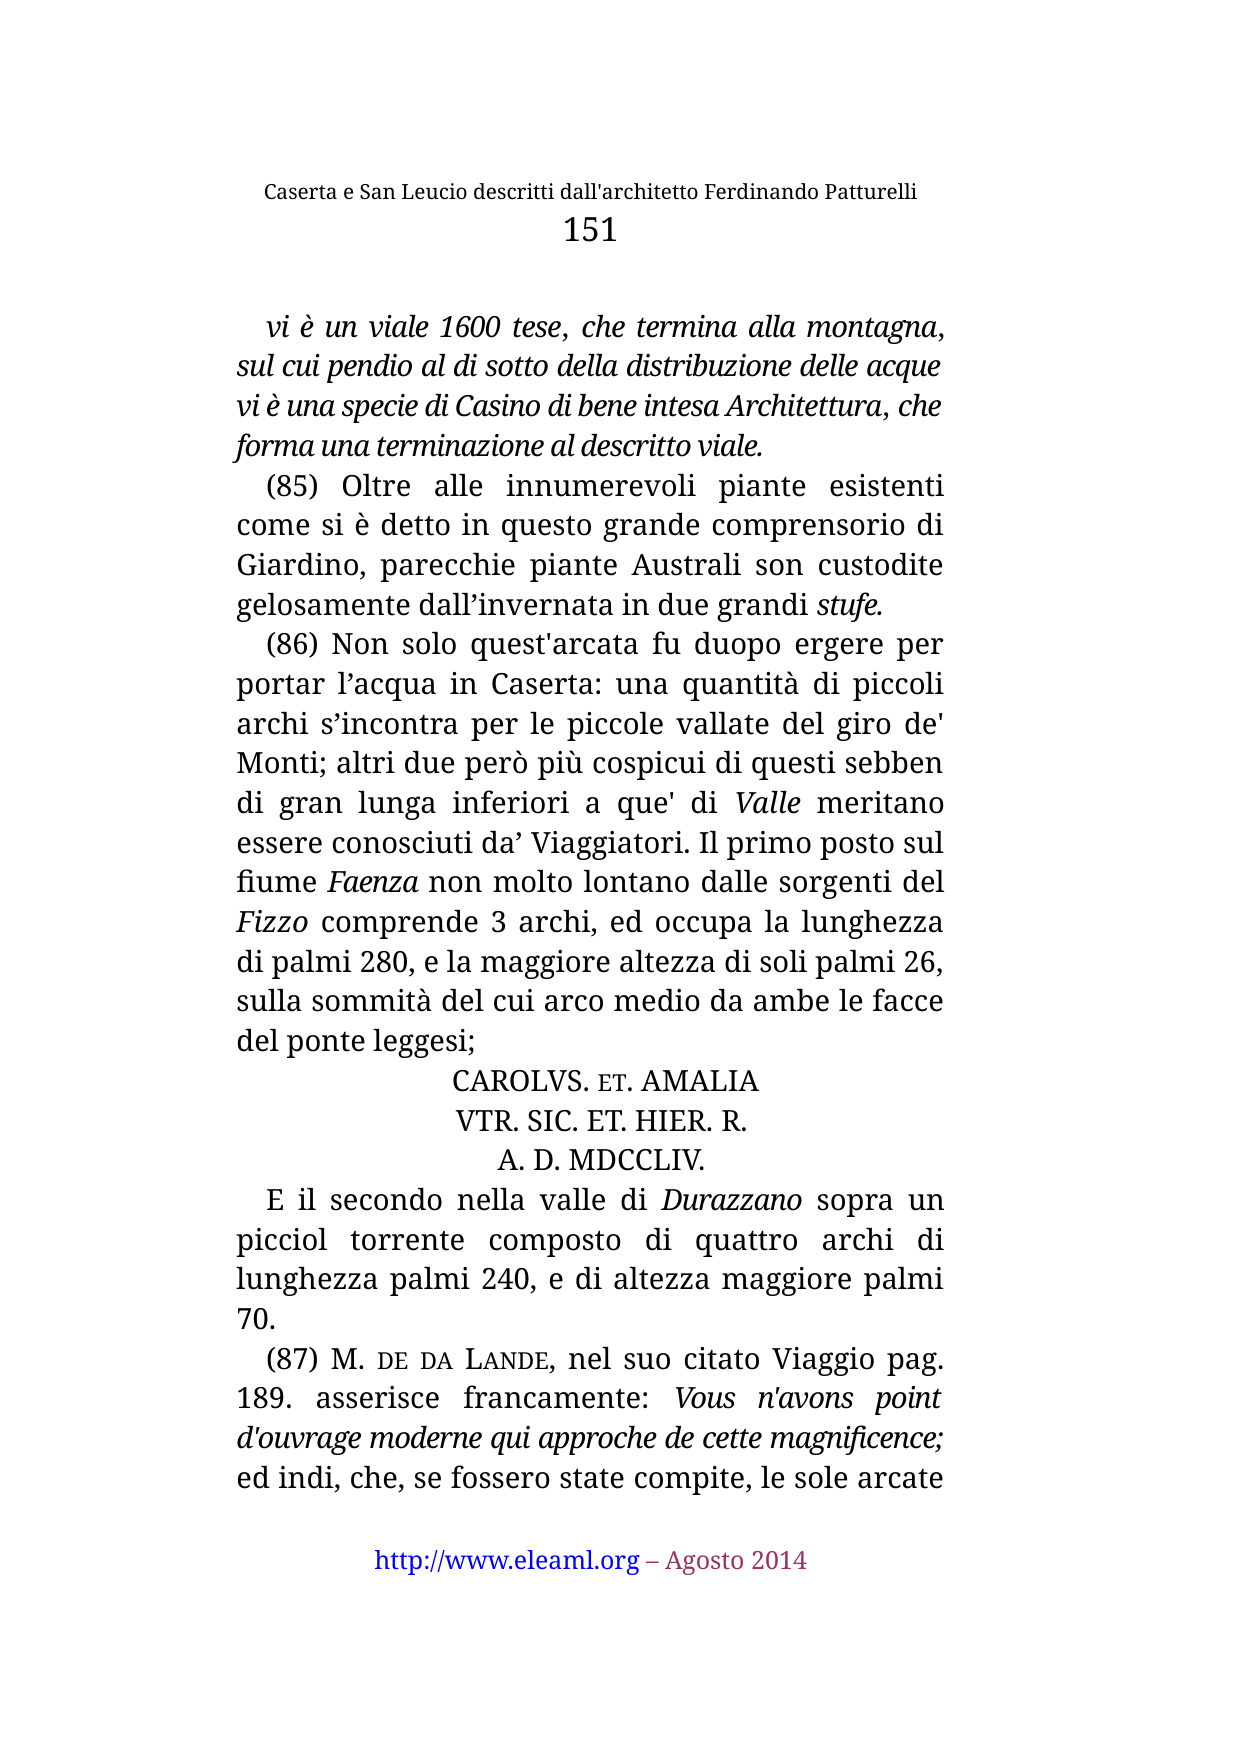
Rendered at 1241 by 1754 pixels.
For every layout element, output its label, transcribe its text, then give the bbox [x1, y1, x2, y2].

text (87) M. de da Lande, nel suo citato Viaggio pag. 189. asserisce francamente: Vous n'avons point d'ouvrage moderne qui approche de cette magnificence; ed indi, che, se fossero state compite, le sole arcate [236, 1338, 945, 1497]
text A. D. MDCCLIV. [236, 1139, 945, 1179]
text (85) Oltre alle innumerevoli piante esistenti come si è detto in questo grande comprensorio di Giardino, parecchie piante Australi son custodite gelosamente dall’invernata in due grandi stufe. [236, 465, 945, 623]
text CAROLVS. et. AMALIA [236, 1060, 945, 1100]
text E il secondo nella valle di Durazzano sopra un picciol torrente composto di quattro archi di lunghezza palmi 240, e di altezza maggiore palmi 70. [236, 1179, 945, 1338]
text VTR. SIC. ET. HIER. R. [236, 1100, 945, 1139]
text vi è un viale 1600 tese, che termina alla montagna, sul cui pendio al di sotto della distribuzione delle acque vi è una specie di Casino di bene intesa Architettura, che forma una terminazione al descritto viale. [236, 306, 945, 465]
text (86) Non solo quest'arcata fu duopo ergere per portar l’acqua in Caserta: una quantità di piccoli archi s’incontra per le piccole vallate del giro de' Monti; altri due però più cospicui di questi sebben di gran lunga inferiori a que' di Valle meritano essere conosciuti da’ Viaggiatori. Il primo posto sul fiume Faenza non molto lontano dalle sorgenti del Fizzo comprende 3 archi, ed occupa la lunghezza di palmi 280, e la maggiore altezza di soli palmi 26, sulla sommità del cui arco medio da ambe le facce del ponte leggesi; [236, 623, 945, 1060]
